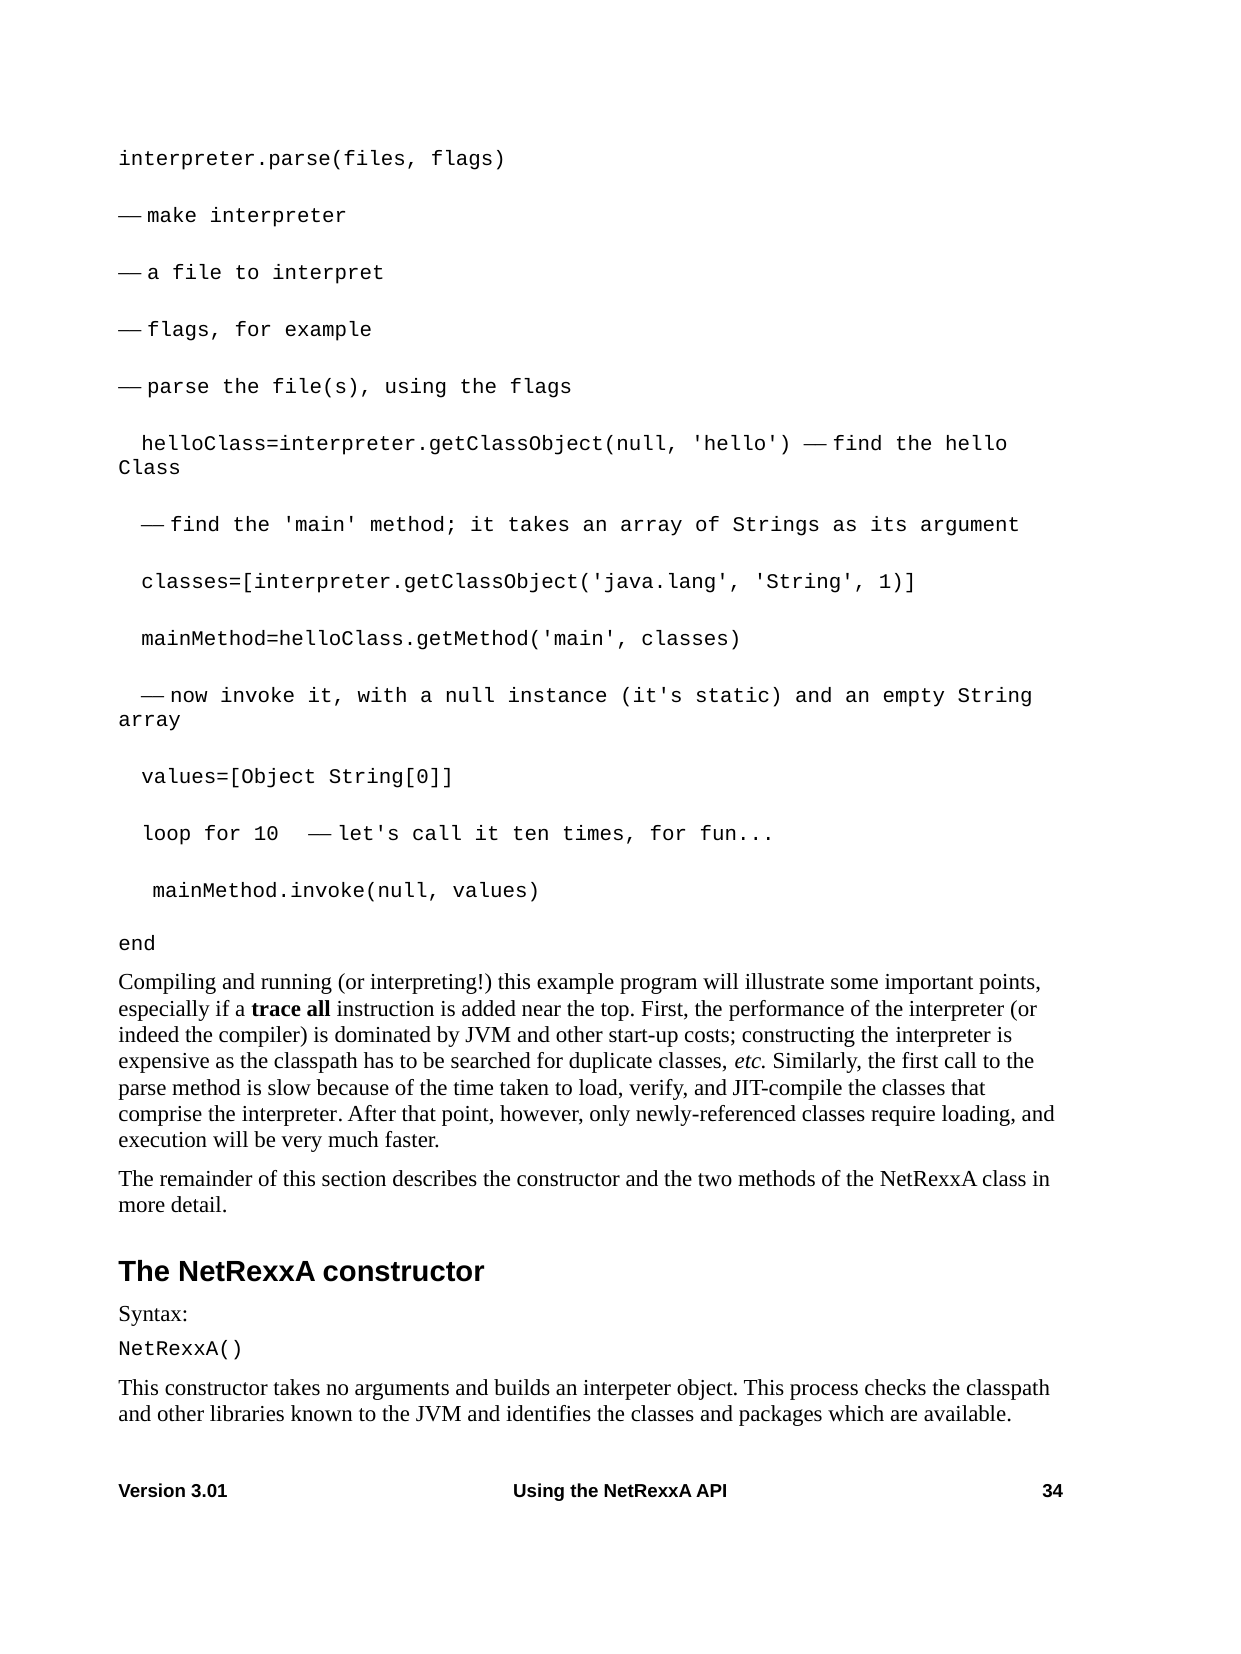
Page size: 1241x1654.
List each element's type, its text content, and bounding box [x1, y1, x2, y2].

text end [118, 933, 1063, 957]
text helloClass=interpreter.getClassObject(null, 'hello') –– find the hello Class [118, 429, 1063, 480]
text Syntax: [118, 1300, 1063, 1327]
text –– make interpreter [118, 201, 1063, 228]
text –– now invoke it, with a null instance (it's static) and an empty String array [118, 681, 1063, 732]
text –– a file to interpret [118, 258, 1063, 285]
text interpreter.parse(files, flags) [118, 148, 1063, 171]
text The remainder of this section describes the constructor and the two methods of the NetRexxA class in more detail. [118, 1165, 1063, 1217]
text values=[Object String[0]] [118, 762, 1063, 789]
text Compiling and running (or interpreting!) this example program will illustrate some important points, especially if a trace all instruction is added near the top. First, the performance of the interpreter (or indeed the compiler) is dominated by JVM and other start-up costs; constructing the interpreter is expensive as the classpath has to be searched for duplicate classes, etc. Similarly, the first call to the parse method is slow because of the time taken to load, verify, and JIT-compile the classes that comprise the interpreter. After that point, however, only newly-referenced classes require loading, and execution will be very much faster. [118, 968, 1063, 1153]
subtitle The NetRexxA constructor [118, 1254, 1063, 1288]
text NetRexxA() [118, 1338, 1063, 1362]
text –– parse the file(s), using the flags [118, 372, 1063, 399]
text –– find the 'main' method; it takes an array of Strings as its argument [118, 510, 1063, 537]
text –– flags, for example [118, 315, 1063, 342]
text classes=[interpreter.getClassObject('java.lang', 'String', 1)] [118, 567, 1063, 594]
text mainMethod.invoke(null, values) [118, 876, 1063, 903]
text This constructor takes no arguments and builds an interpeter object. This process checks the classpath and other libraries known to the JVM and identifies the classes and packages which are available. [118, 1374, 1063, 1426]
text mainMethod=helloClass.getMethod('main', classes) [118, 624, 1063, 652]
text loop for 10 –– let's call it ten times, for fun... [118, 819, 1063, 846]
